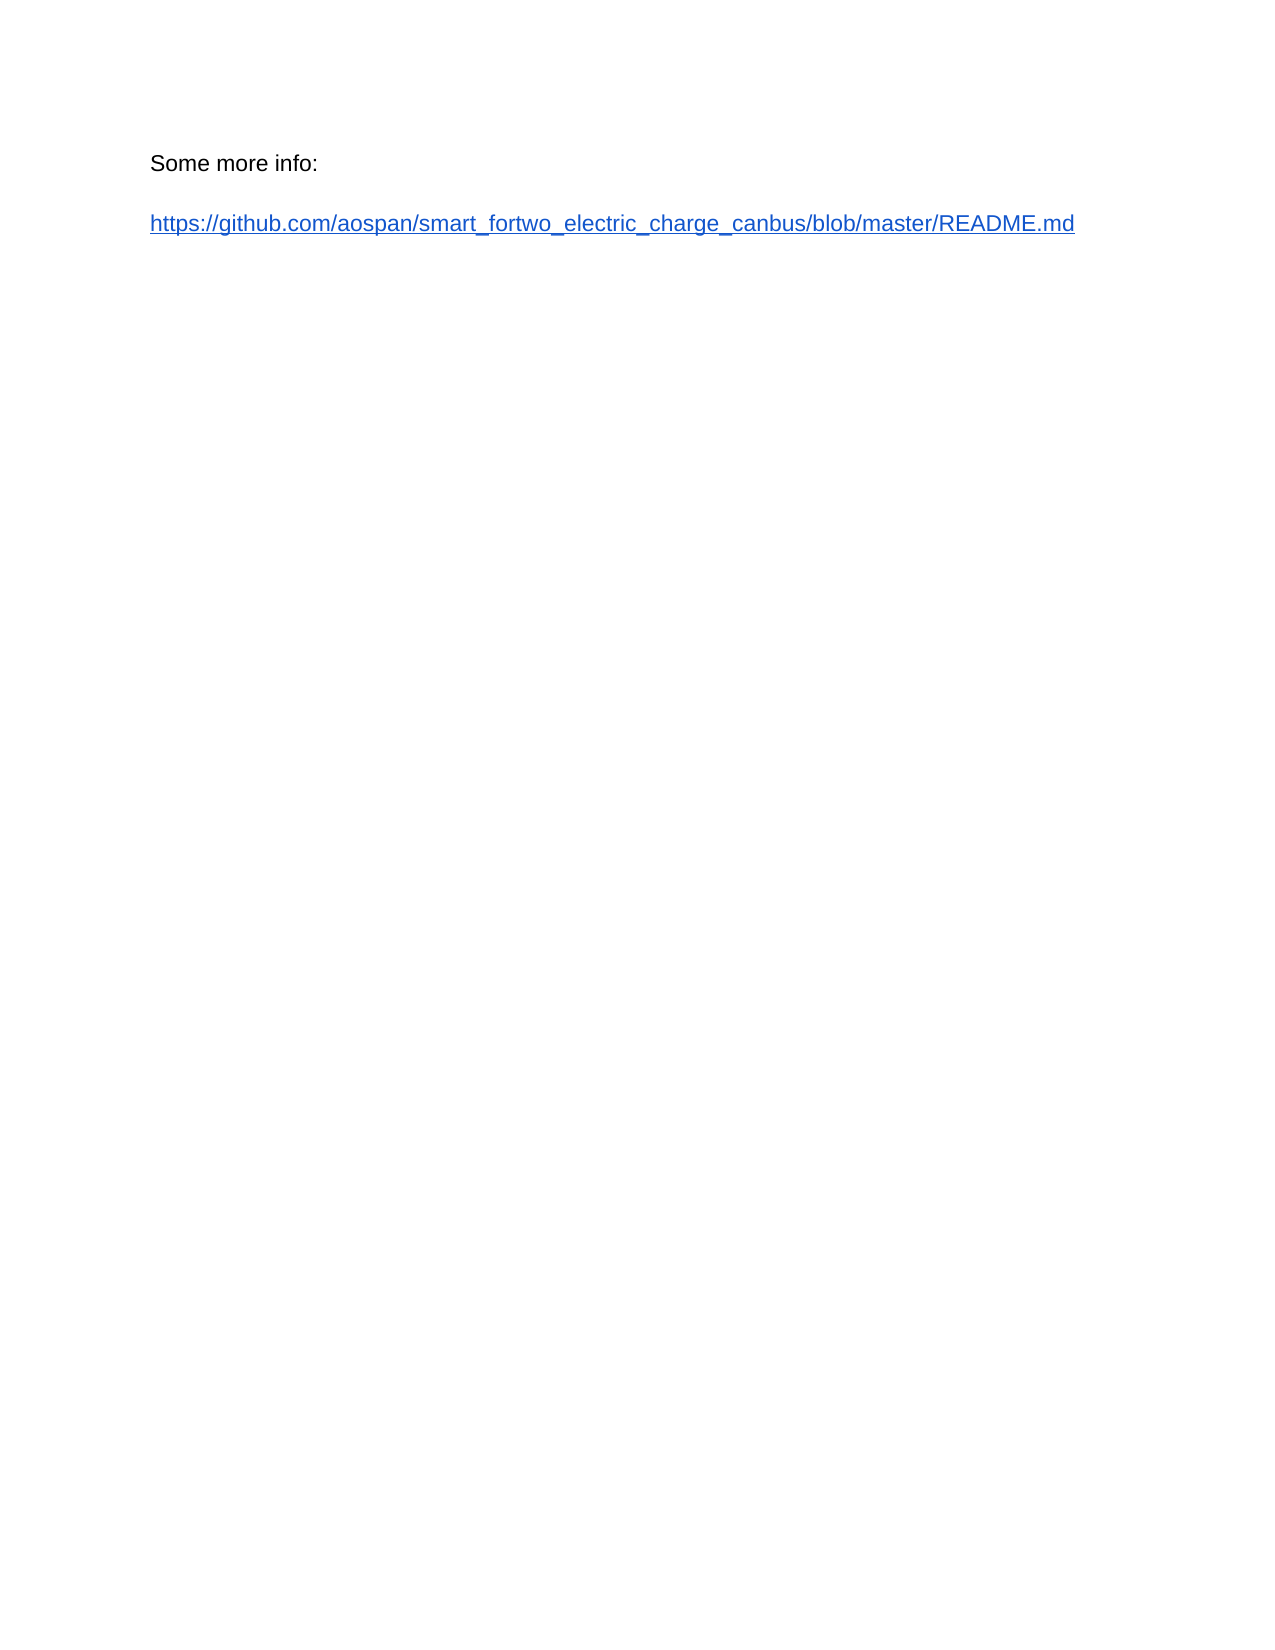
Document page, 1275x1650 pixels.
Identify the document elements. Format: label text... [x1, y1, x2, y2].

text Some more info: [150, 150, 1125, 176]
text https://github.com/aospan/smart_fortwo_electric_charge_canbus/blob/master/README.md [150, 210, 1125, 237]
